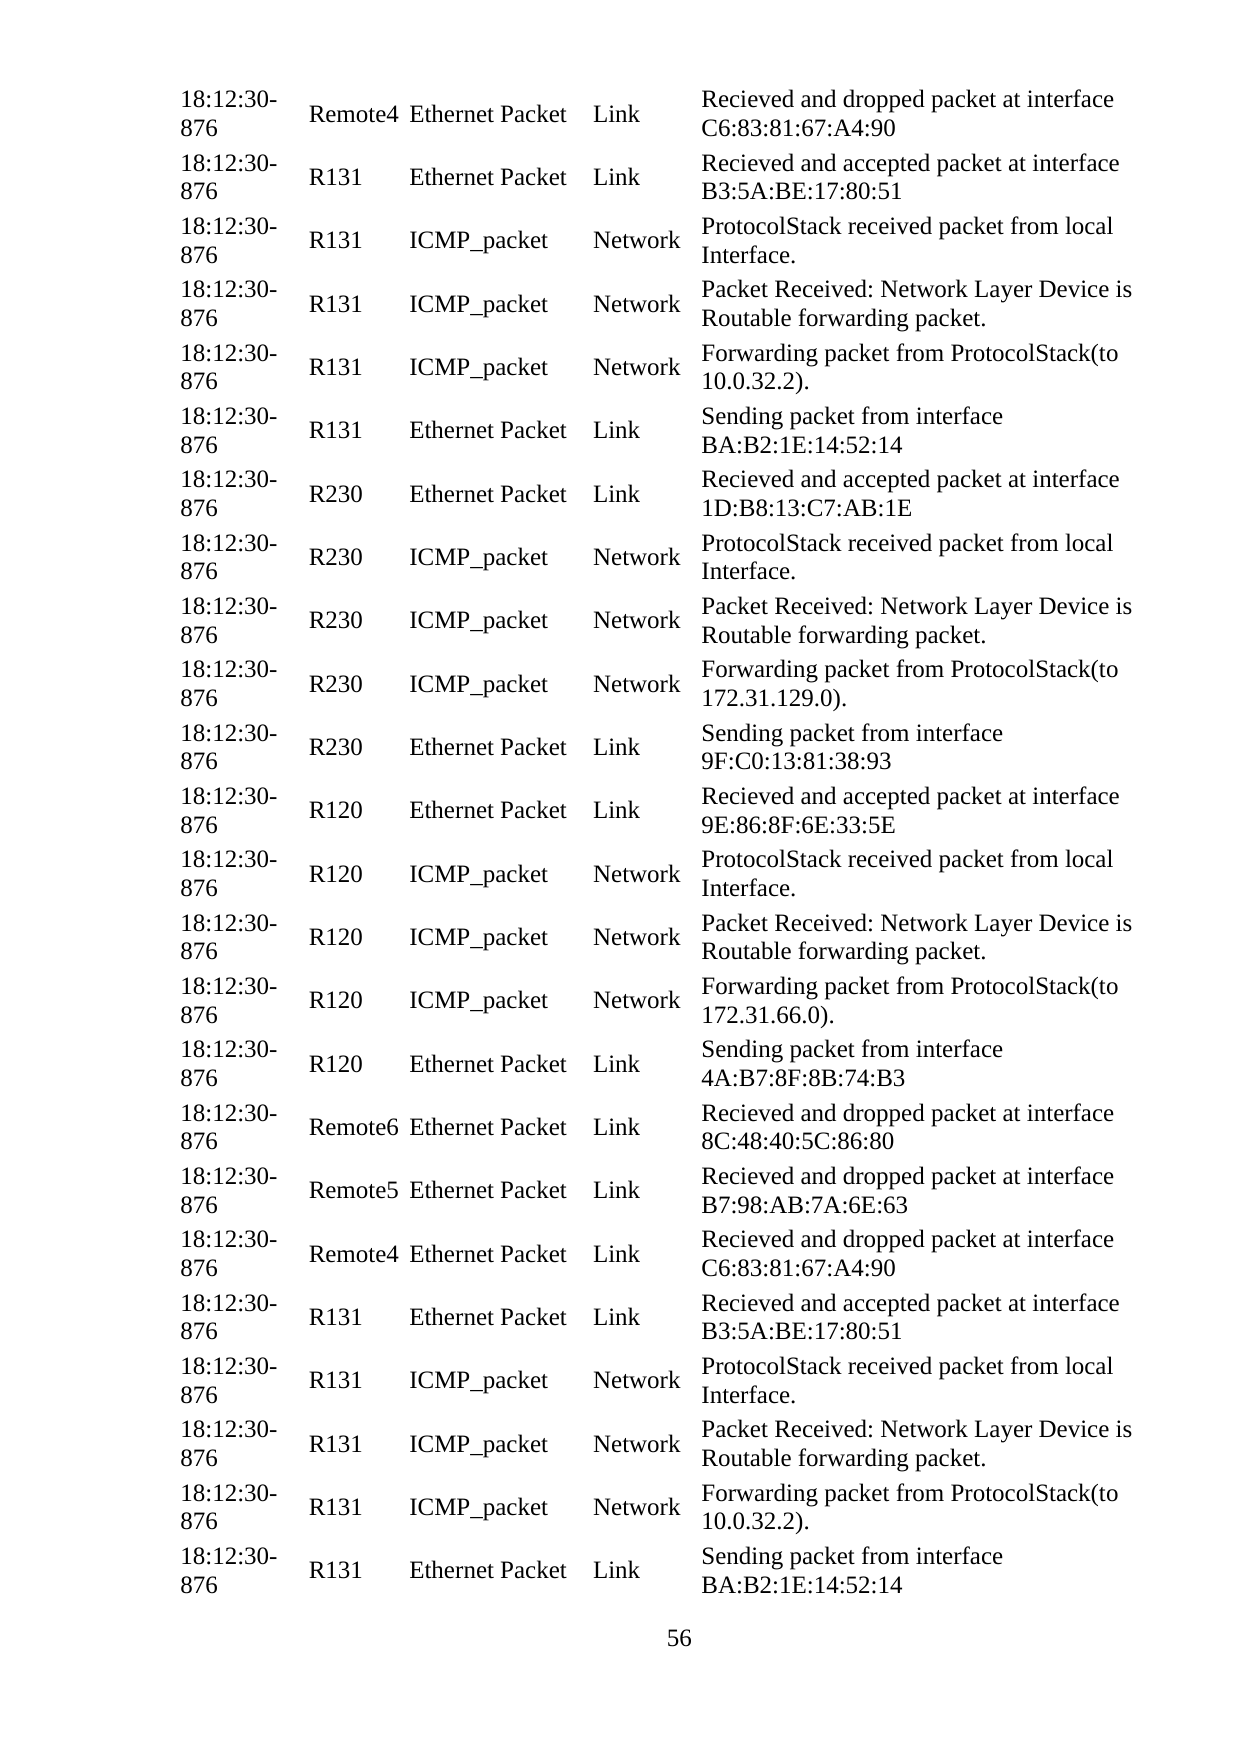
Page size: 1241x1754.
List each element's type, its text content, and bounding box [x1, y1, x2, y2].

table_cell Ethernet Packet [406, 1158, 590, 1221]
table_cell Link [590, 1095, 698, 1158]
table_cell Link [590, 398, 698, 461]
table_cell 18:12:30-876 [177, 905, 306, 968]
table_cell Forwarding packet from ProtocolStack(to 10.0.32.2). [698, 335, 1181, 398]
table_cell Recieved and dropped packet at interface C6:83:81:67:A4:90 [698, 1221, 1181, 1285]
table_cell ICMP_packet [406, 335, 590, 398]
table_cell 18:12:30-876 [177, 81, 306, 145]
table_cell Recieved and accepted packet at interface B3:5A:BE:17:80:51 [698, 1285, 1181, 1348]
table_cell Packet Received: Network Layer Device is Routable forwarding packet. [698, 1411, 1181, 1475]
table_cell Link [590, 778, 698, 841]
table_cell Network [590, 841, 698, 905]
table_cell ProtocolStack received packet from local Interface. [698, 1348, 1181, 1411]
table_cell Link [590, 145, 698, 208]
table_cell Network [590, 335, 698, 398]
table_cell Packet Received: Network Layer Device is Routable forwarding packet. [698, 588, 1181, 651]
table_cell Remote4 [306, 81, 406, 145]
table_cell 18:12:30-876 [177, 841, 306, 905]
table_cell 18:12:30-876 [177, 1285, 306, 1348]
table_cell ICMP_packet [406, 1348, 590, 1411]
table_cell Link [590, 715, 698, 778]
table_cell ProtocolStack received packet from local Interface. [698, 208, 1181, 271]
table_cell Network [590, 1475, 698, 1538]
table_cell Sending packet from interface 4A:B7:8F:8B:74:B3 [698, 1031, 1181, 1095]
table_cell ICMP_packet [406, 271, 590, 335]
table_cell R230 [306, 588, 406, 651]
table_cell Ethernet Packet [406, 778, 590, 841]
table_cell Ethernet Packet [406, 145, 590, 208]
table_cell 18:12:30-876 [177, 335, 306, 398]
table_cell Link [590, 1031, 698, 1095]
table_cell ICMP_packet [406, 588, 590, 651]
table_cell R230 [306, 651, 406, 715]
table_cell Network [590, 208, 698, 271]
table_cell Link [590, 461, 698, 525]
table_cell 18:12:30-876 [177, 398, 306, 461]
table_cell Network [590, 1411, 698, 1475]
table_cell Packet Received: Network Layer Device is Routable forwarding packet. [698, 271, 1181, 335]
table_cell 18:12:30-876 [177, 1221, 306, 1285]
table_cell R230 [306, 461, 406, 525]
table_cell Link [590, 1221, 698, 1285]
table_cell Network [590, 588, 698, 651]
table_cell Network [590, 271, 698, 335]
table_cell 18:12:30-876 [177, 525, 306, 588]
table_cell ICMP_packet [406, 841, 590, 905]
table_cell Remote4 [306, 1221, 406, 1285]
table_cell R120 [306, 841, 406, 905]
table_cell Ethernet Packet [406, 1095, 590, 1158]
table_cell Ethernet Packet [406, 1285, 590, 1348]
table_cell Link [590, 1538, 698, 1601]
table_cell Sending packet from interface BA:B2:1E:14:52:14 [698, 1538, 1181, 1601]
table_cell Remote5 [306, 1158, 406, 1221]
table_cell Recieved and accepted packet at interface 1D:B8:13:C7:AB:1E [698, 461, 1181, 525]
table_cell 18:12:30-876 [177, 1411, 306, 1475]
table_cell 18:12:30-876 [177, 1031, 306, 1095]
table_cell R131 [306, 1285, 406, 1348]
table_cell R131 [306, 1348, 406, 1411]
table_cell R131 [306, 1475, 406, 1538]
table_cell Ethernet Packet [406, 1538, 590, 1601]
table_cell 18:12:30-876 [177, 1348, 306, 1411]
table_cell ICMP_packet [406, 651, 590, 715]
table_cell ICMP_packet [406, 968, 590, 1031]
table_cell Ethernet Packet [406, 81, 590, 145]
table_cell Packet Received: Network Layer Device is Routable forwarding packet. [698, 905, 1181, 968]
table_cell 18:12:30-876 [177, 651, 306, 715]
table_cell 18:12:30-876 [177, 271, 306, 335]
table_cell Recieved and dropped packet at interface C6:83:81:67:A4:90 [698, 81, 1181, 145]
table_cell R131 [306, 398, 406, 461]
table_cell R131 [306, 335, 406, 398]
table_cell R131 [306, 208, 406, 271]
table_cell Ethernet Packet [406, 461, 590, 525]
table_cell Forwarding packet from ProtocolStack(to 172.31.129.0). [698, 651, 1181, 715]
table_cell R120 [306, 968, 406, 1031]
table_cell R131 [306, 271, 406, 335]
table_cell 18:12:30-876 [177, 1095, 306, 1158]
table_cell Ethernet Packet [406, 398, 590, 461]
table_cell R131 [306, 145, 406, 208]
table_cell ICMP_packet [406, 1411, 590, 1475]
table_cell Recieved and accepted packet at interface 9E:86:8F:6E:33:5E [698, 778, 1181, 841]
table_cell Ethernet Packet [406, 715, 590, 778]
table_cell R131 [306, 1411, 406, 1475]
table_cell Sending packet from interface BA:B2:1E:14:52:14 [698, 398, 1181, 461]
table_cell Ethernet Packet [406, 1221, 590, 1285]
table_cell Link [590, 1285, 698, 1348]
table_cell 18:12:30-876 [177, 145, 306, 208]
table_cell 18:12:30-876 [177, 1475, 306, 1538]
table_cell ICMP_packet [406, 905, 590, 968]
table_cell 18:12:30-876 [177, 588, 306, 651]
table_cell R131 [306, 1538, 406, 1601]
table_cell 18:12:30-876 [177, 968, 306, 1031]
table_cell 18:12:30-876 [177, 1538, 306, 1601]
table_cell R230 [306, 525, 406, 588]
table_cell Recieved and dropped packet at interface 8C:48:40:5C:86:80 [698, 1095, 1181, 1158]
table_cell 18:12:30-876 [177, 778, 306, 841]
table_cell Forwarding packet from ProtocolStack(to 10.0.32.2). [698, 1475, 1181, 1538]
table_cell ICMP_packet [406, 1475, 590, 1538]
table_cell ProtocolStack received packet from local Interface. [698, 525, 1181, 588]
table_cell R230 [306, 715, 406, 778]
table_cell R120 [306, 778, 406, 841]
table_cell Network [590, 525, 698, 588]
table_cell Network [590, 651, 698, 715]
table_cell R120 [306, 1031, 406, 1095]
table_cell Link [590, 1158, 698, 1221]
table_cell Recieved and dropped packet at interface B7:98:AB:7A:6E:63 [698, 1158, 1181, 1221]
table_cell ProtocolStack received packet from local Interface. [698, 841, 1181, 905]
table_cell Link [590, 81, 698, 145]
table_cell Ethernet Packet [406, 1031, 590, 1095]
table_cell Forwarding packet from ProtocolStack(to 172.31.66.0). [698, 968, 1181, 1031]
table_cell Sending packet from interface 9F:C0:13:81:38:93 [698, 715, 1181, 778]
table_cell 18:12:30-876 [177, 461, 306, 525]
table_cell 18:12:30-876 [177, 715, 306, 778]
table_cell Recieved and accepted packet at interface B3:5A:BE:17:80:51 [698, 145, 1181, 208]
table_cell R120 [306, 905, 406, 968]
table_cell 18:12:30-876 [177, 1158, 306, 1221]
table_cell Network [590, 1348, 698, 1411]
table_cell Remote6 [306, 1095, 406, 1158]
table_cell 18:12:30-876 [177, 208, 306, 271]
table_cell Network [590, 905, 698, 968]
table_cell ICMP_packet [406, 208, 590, 271]
table_cell Network [590, 968, 698, 1031]
table_cell ICMP_packet [406, 525, 590, 588]
